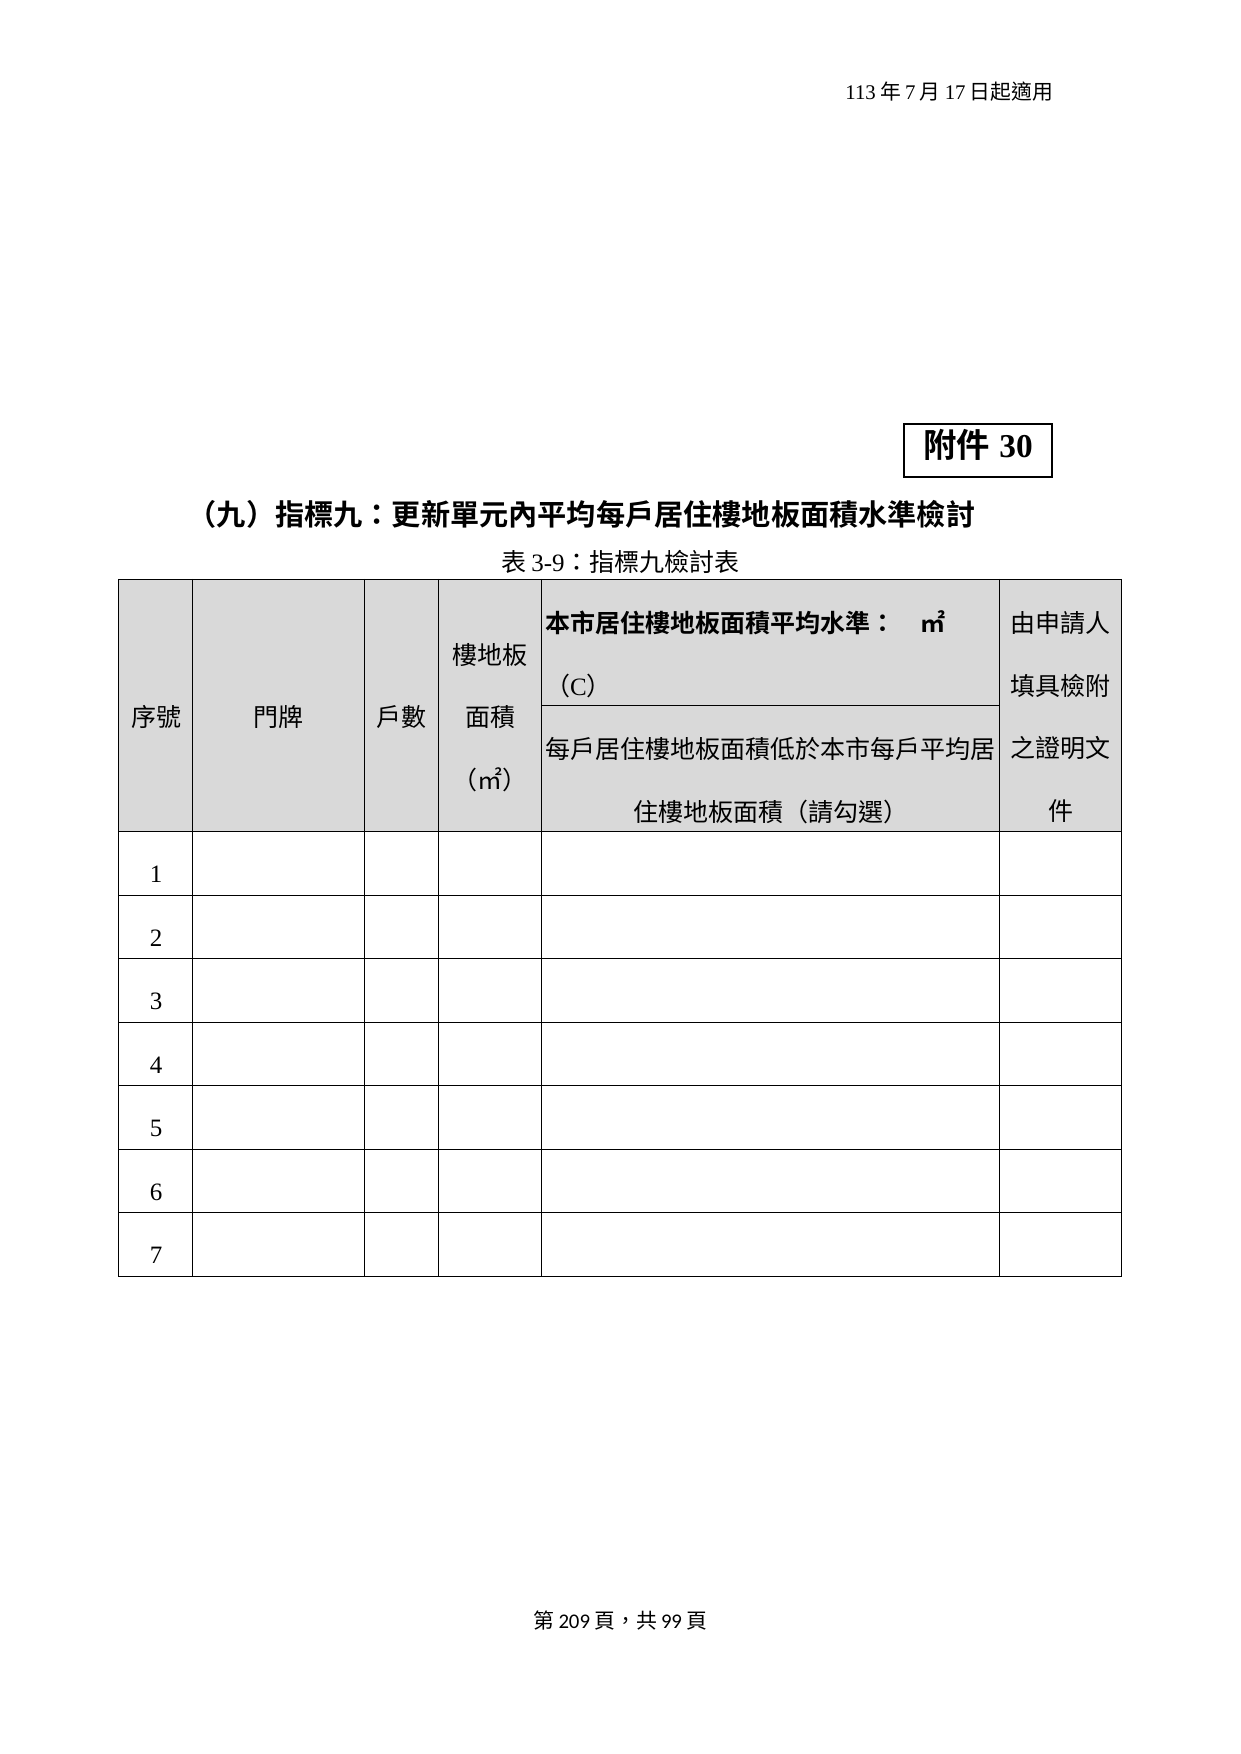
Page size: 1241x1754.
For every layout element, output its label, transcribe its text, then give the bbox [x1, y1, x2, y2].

table_cell [439, 1023, 541, 1085]
table_cell [542, 959, 999, 1022]
table_header 門牌 [193, 580, 364, 831]
table_cell [365, 1150, 438, 1212]
table_cell [365, 1086, 438, 1149]
table_cell [542, 1150, 999, 1212]
table_cell [1000, 1086, 1121, 1149]
table_cell [439, 832, 541, 894]
table_cell [1000, 1213, 1121, 1276]
table_cell [365, 896, 438, 958]
table_cell 1 [119, 832, 192, 894]
table_cell [542, 896, 999, 958]
table_cell 3 [119, 959, 192, 1022]
table_cell [193, 1150, 364, 1212]
table_cell [439, 1213, 541, 1276]
table_cell [1000, 832, 1121, 894]
table_cell [365, 832, 438, 894]
table_cell 5 [119, 1086, 192, 1149]
table_cell 4 [119, 1023, 192, 1085]
table_cell [439, 1150, 541, 1212]
table_cell [193, 959, 364, 1022]
table_cell [365, 1213, 438, 1276]
table_header 本市居住樓地板面積平均水準： ㎡（C） [542, 580, 999, 705]
table_cell [1000, 1150, 1121, 1212]
table_header 序號 [119, 580, 192, 831]
table_cell [1000, 1023, 1121, 1085]
table_cell [439, 896, 541, 958]
table_cell [439, 959, 541, 1022]
table_cell [365, 959, 438, 1022]
table_cell [542, 1023, 999, 1085]
table_cell [542, 1086, 999, 1149]
table_cell [365, 1023, 438, 1085]
table_cell [439, 1086, 541, 1149]
table_cell [193, 896, 364, 958]
table_header 戶數 [365, 580, 438, 831]
table_cell [193, 832, 364, 894]
table_cell [1000, 896, 1121, 958]
table_cell 每戶居住樓地板面積低於本市每戶平均居住樓地板面積（請勾選） [542, 706, 999, 831]
text （九）指標九：更新單元內平均每戶居住樓地板面積水準檢討 [187, 471, 1053, 533]
table_header 由申請人填具檢附之證明文件 [1000, 580, 1121, 831]
table_cell [1000, 959, 1121, 1022]
text 表3-9：指標九檢討表 [187, 543, 1053, 579]
table_cell 7 [119, 1213, 192, 1276]
table_cell [193, 1086, 364, 1149]
table_cell 6 [119, 1150, 192, 1212]
table_header 樓地板面積（㎡） [439, 580, 541, 831]
table_cell 2 [119, 896, 192, 958]
table_cell [542, 1213, 999, 1276]
table_cell [193, 1023, 364, 1085]
table_cell [193, 1213, 364, 1276]
table_cell [542, 832, 999, 894]
